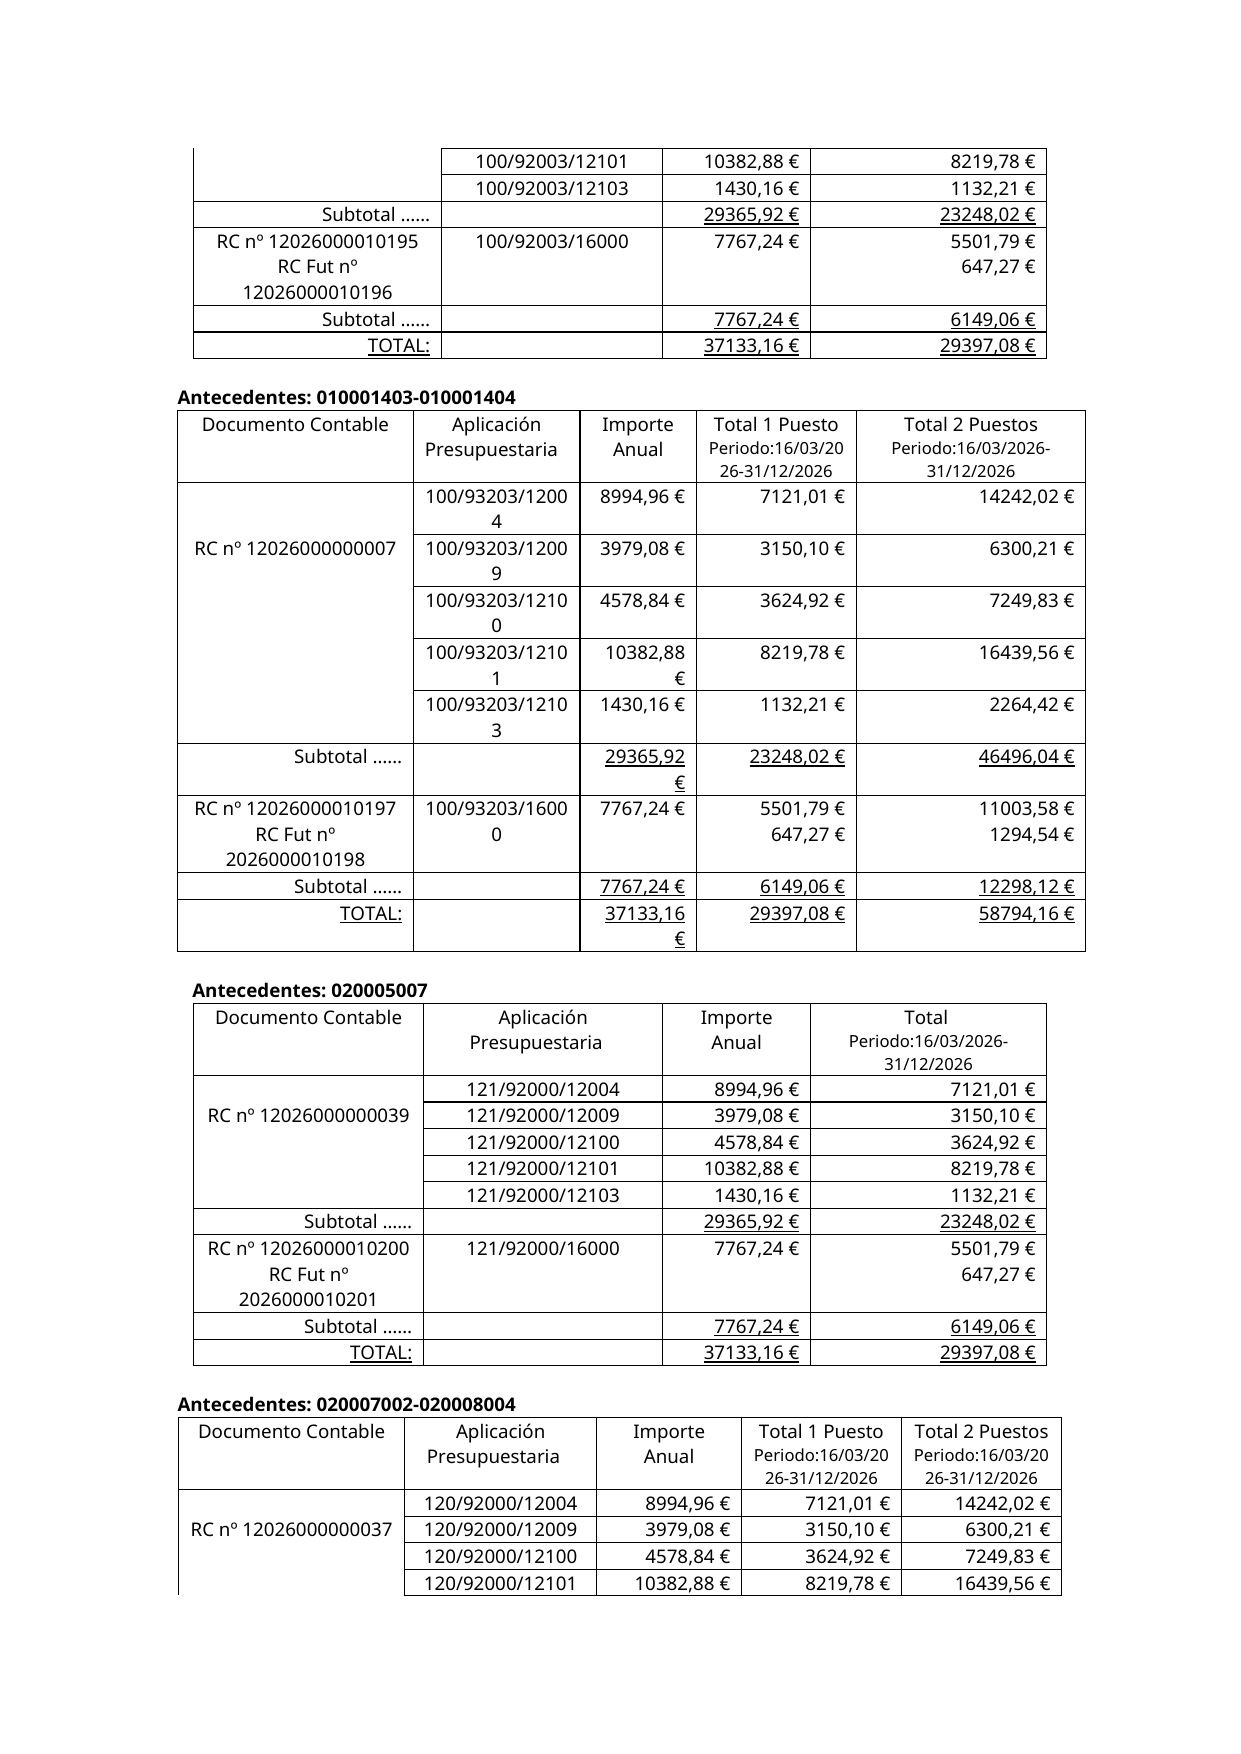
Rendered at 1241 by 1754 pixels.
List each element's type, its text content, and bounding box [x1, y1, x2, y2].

table_header Total Periodo:16/03/2026-31/12/2026 [811, 1004, 1046, 1075]
table_cell 46496,04 € [857, 744, 1085, 794]
table_cell 1132,21 € [697, 691, 856, 742]
table_cell [194, 1155, 423, 1181]
table_cell 121/92000/12100 [424, 1129, 662, 1154]
table_cell TOTAL: [178, 900, 413, 951]
table_cell 100/93203/12101 [414, 639, 579, 690]
table_cell 29397,08 € [697, 900, 856, 951]
table_cell 4578,84 € [663, 1129, 810, 1154]
table_header Importe Anual [597, 1418, 741, 1489]
table_cell 7121,01 € [742, 1490, 901, 1516]
table_cell Subtotal …… [194, 306, 441, 331]
table_cell 7767,24 € [663, 228, 810, 305]
table_cell 4578,84 € [581, 587, 696, 638]
text Antecedentes: 020007002-020008004 [177, 1392, 1063, 1417]
table_cell 14242,02 € [857, 483, 1085, 534]
table_cell 100/93203/12009 [414, 535, 579, 586]
table_cell 37133,16 € [663, 333, 810, 358]
table_cell Subtotal …… [194, 1209, 423, 1234]
table_header Importe Anual [663, 1004, 810, 1075]
table_cell [179, 1569, 404, 1595]
table_cell 7767,24 € [663, 1313, 810, 1338]
table_cell 23248,02 € [811, 202, 1046, 227]
table_cell 1430,16 € [581, 691, 696, 742]
table_cell 8994,96 € [663, 1076, 810, 1101]
table_cell 7121,01 € [811, 1076, 1046, 1101]
table_cell 120/92000/12101 [405, 1570, 596, 1595]
table_cell 6149,06 € [697, 873, 856, 899]
table_cell 14242,02 € [902, 1490, 1061, 1516]
table_cell 37133,16 € [581, 900, 696, 951]
table_cell 29397,08 € [811, 1340, 1046, 1365]
table_cell 10382,88 € [663, 149, 810, 174]
table_cell 100/92003/12101 [442, 149, 662, 174]
table_cell 3150,10 € [742, 1517, 901, 1542]
table_cell 120/92000/12004 [405, 1490, 596, 1516]
table_cell 100/93203/16000 [414, 796, 579, 872]
table_header Documento Contable [178, 411, 413, 482]
table_cell [442, 333, 662, 358]
table_cell 8219,78 € [811, 149, 1046, 174]
table_cell 7767,24 € [663, 306, 810, 331]
table_cell 37133,16 € [663, 1340, 810, 1365]
table_cell [424, 1313, 662, 1338]
table_cell 12298,12 € [857, 873, 1085, 899]
table_cell 8219,78 € [811, 1156, 1046, 1181]
table_cell 1132,21 € [811, 175, 1046, 201]
table_cell Subtotal …… [178, 873, 413, 899]
table_cell 1132,21 € [811, 1182, 1046, 1208]
table_cell 29365,92 € [663, 1209, 810, 1234]
table_cell 6300,21 € [902, 1517, 1061, 1542]
table_cell 8219,78 € [697, 639, 856, 690]
table_cell 10382,88 € [663, 1156, 810, 1181]
table_cell 3979,08 € [581, 535, 696, 586]
table_cell 1430,16 € [663, 175, 810, 201]
table_header Total 2 Puestos Periodo:16/03/2026-31/12/2026 [902, 1418, 1061, 1489]
table_cell 5501,79 € 647,27 € [697, 796, 856, 872]
table_cell 7249,83 € [902, 1543, 1061, 1569]
table_cell 8994,96 € [581, 483, 696, 534]
table_cell 16439,56 € [902, 1570, 1061, 1595]
table_cell [424, 1340, 662, 1365]
table_cell 3150,10 € [697, 535, 856, 586]
table_cell 23248,02 € [811, 1209, 1046, 1234]
table_header Total 1 Puesto Periodo:16/03/2026-31/12/2026 [742, 1418, 901, 1489]
table_cell Subtotal …… [194, 1313, 423, 1338]
table_cell 8219,78 € [742, 1570, 901, 1595]
table_cell 1430,16 € [663, 1182, 810, 1208]
table_cell [178, 586, 413, 638]
table_cell 3624,92 € [811, 1129, 1046, 1154]
table_cell 6149,06 € [811, 1313, 1046, 1338]
table_cell [179, 1490, 404, 1516]
table_cell 5501,79 € 647,27 € [811, 228, 1046, 305]
table_header Documento Contable [194, 1004, 423, 1075]
table_cell 3624,92 € [697, 587, 856, 638]
table_cell 23248,02 € [697, 744, 856, 794]
table_cell [178, 638, 413, 690]
table_cell 7767,24 € [581, 796, 696, 872]
table_cell [414, 900, 579, 951]
table_cell [179, 1542, 404, 1569]
table_cell 3150,10 € [811, 1103, 1046, 1128]
table_cell 100/92003/12103 [442, 175, 662, 201]
table_cell 120/92000/12009 [405, 1517, 596, 1542]
table_cell 7767,24 € [581, 873, 696, 899]
table_cell 100/92003/16000 [442, 228, 662, 305]
table_cell [194, 1181, 423, 1208]
table_cell 121/92000/12004 [424, 1076, 662, 1101]
table_cell 6149,06 € [811, 306, 1046, 331]
table_header Aplicación Presupuestaria [414, 411, 579, 482]
table_cell 10382,88 € [581, 639, 696, 690]
table_cell 100/93203/12004 [414, 483, 579, 534]
table_cell RC nº 12026000000007 [178, 534, 413, 586]
table_cell 8994,96 € [597, 1490, 741, 1516]
table_header Aplicación Presupuestaria [405, 1418, 596, 1489]
table_cell [442, 306, 662, 331]
table_cell 5501,79 € 647,27 € [811, 1235, 1046, 1312]
table_cell TOTAL: [194, 333, 441, 358]
table_cell 120/92000/12100 [405, 1543, 596, 1569]
table_header Importe Anual [581, 411, 696, 482]
text Antecedentes: 010001403-010001404 [177, 384, 1063, 410]
table_cell 100/93203/12103 [414, 691, 579, 742]
table_cell TOTAL: [194, 1340, 423, 1365]
table_cell 121/92000/12101 [424, 1156, 662, 1181]
table_cell [194, 1128, 423, 1154]
table_cell 4578,84 € [597, 1543, 741, 1569]
table_cell RC nº 12026000000039 [194, 1101, 423, 1128]
table_header Aplicación Presupuestaria [424, 1004, 662, 1075]
table_cell Subtotal …… [178, 744, 413, 794]
table_cell [424, 1209, 662, 1234]
table_cell 29365,92 € [663, 202, 810, 227]
table_cell [442, 202, 662, 227]
table_cell 58794,16 € [857, 900, 1085, 951]
table_header Total 1 Puesto Periodo:16/03/2026-31/12/2026 [697, 411, 856, 482]
table_cell [414, 744, 579, 794]
table_cell 7121,01 € [697, 483, 856, 534]
table_cell 121/92000/12009 [424, 1103, 662, 1128]
table_cell [194, 174, 441, 201]
table_cell 11003,58 € 1294,54 € [857, 796, 1085, 872]
table_cell 29397,08 € [811, 333, 1046, 358]
table_cell 29365,92 € [581, 744, 696, 794]
table_cell 3624,92 € [742, 1543, 901, 1569]
table_cell RC nº 12026000000037 [179, 1516, 404, 1542]
table_cell 100/93203/12100 [414, 587, 579, 638]
table_cell Subtotal …… [194, 202, 441, 227]
table_header Documento Contable [179, 1418, 404, 1489]
table_cell 2264,42 € [857, 691, 1085, 742]
text Antecedentes: 020005007 [177, 977, 1063, 1003]
table_cell [178, 483, 413, 534]
table_cell 3979,08 € [663, 1103, 810, 1128]
table_cell 6300,21 € [857, 535, 1085, 586]
table_cell 10382,88 € [597, 1570, 741, 1595]
table_cell 16439,56 € [857, 639, 1085, 690]
table_cell [414, 873, 579, 899]
table_cell 3979,08 € [597, 1517, 741, 1542]
table_cell 121/92000/12103 [424, 1182, 662, 1208]
table_header Total 2 Puestos Periodo:16/03/2026-31/12/2026 [857, 411, 1085, 482]
table_cell RC nº 12026000010195 RC Fut nº 12026000010196 [194, 228, 441, 305]
table_cell RC nº 12026000010200 RC Fut nº 2026000010201 [194, 1235, 423, 1312]
table_cell 121/92000/16000 [424, 1235, 662, 1312]
table_cell RC nº 12026000010197 RC Fut nº 2026000010198 [178, 796, 413, 872]
table_cell 7767,24 € [663, 1235, 810, 1312]
table_cell [194, 1076, 423, 1101]
table_cell [178, 690, 413, 742]
table_cell 7249,83 € [857, 587, 1085, 638]
table_cell [194, 148, 441, 174]
